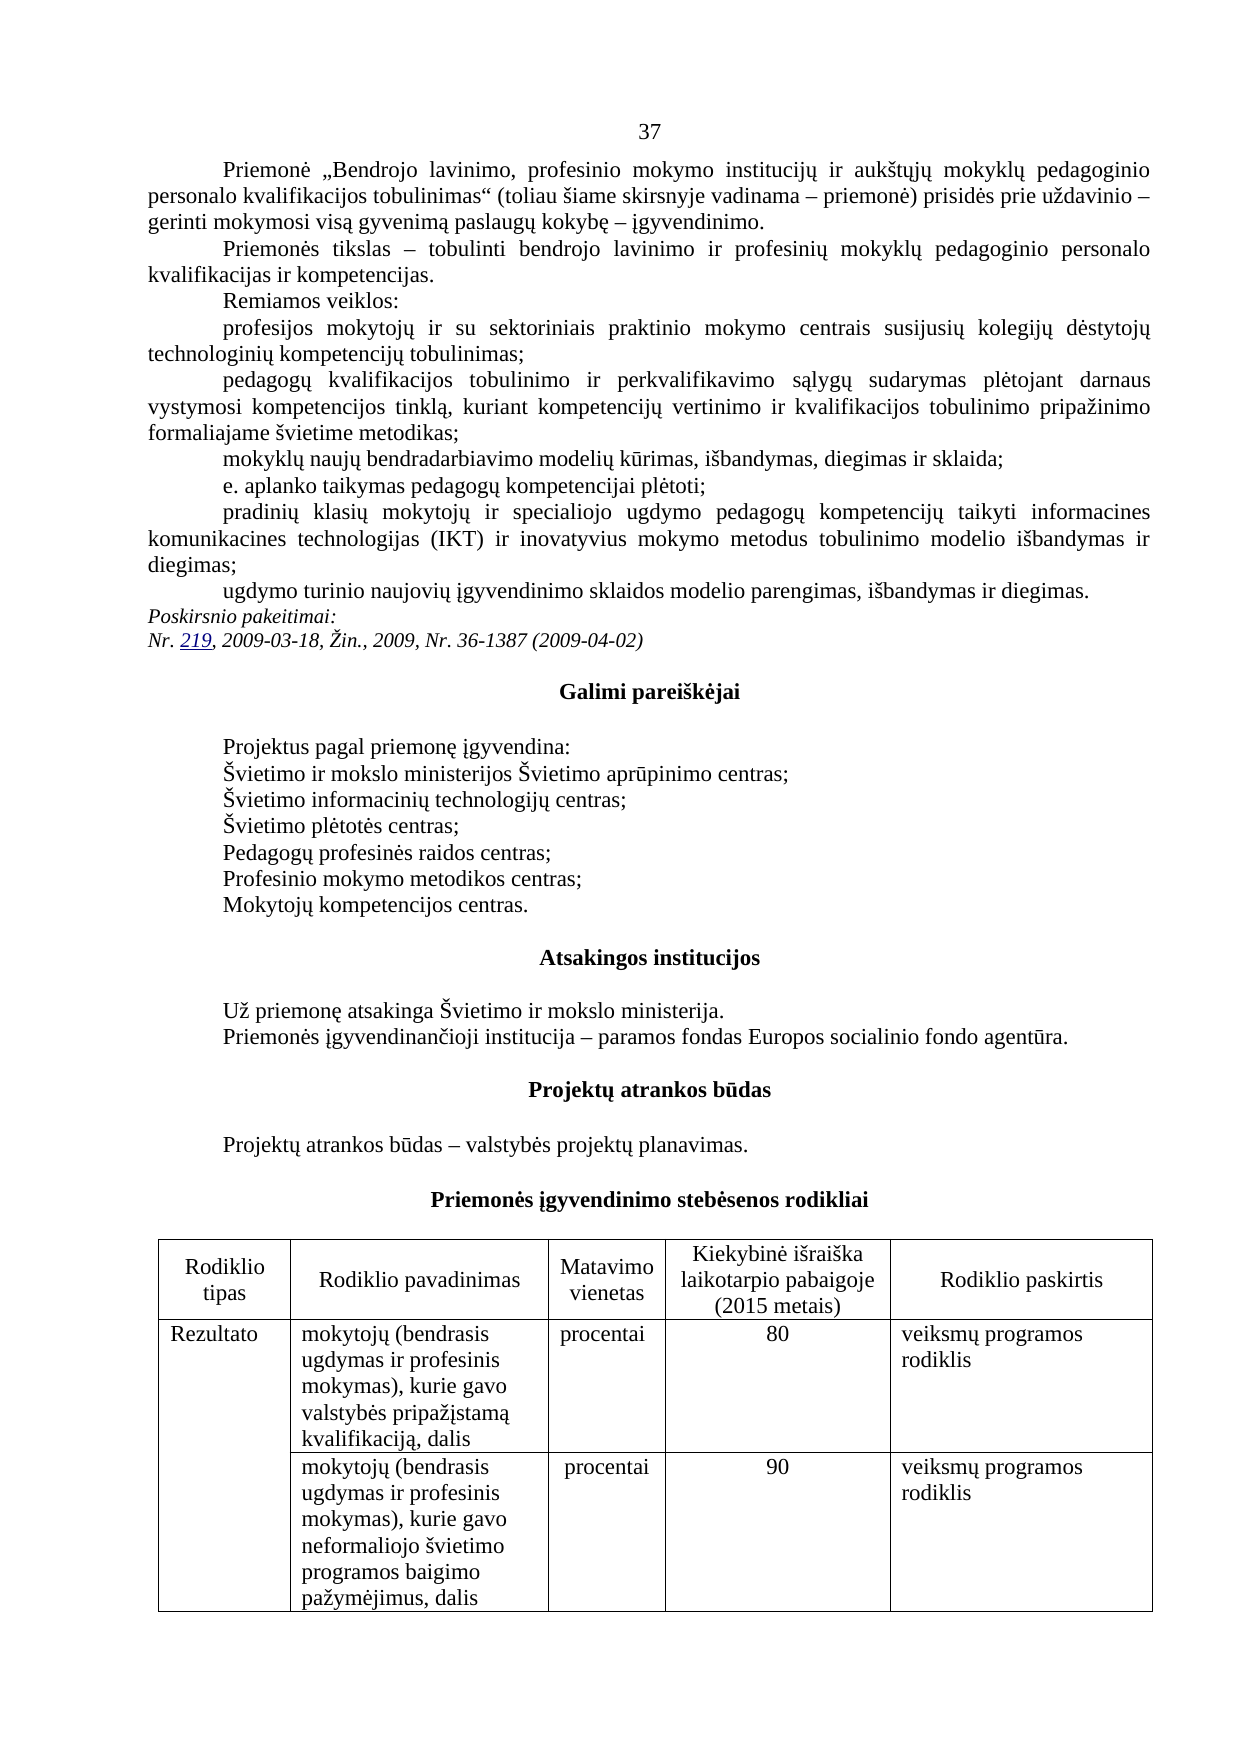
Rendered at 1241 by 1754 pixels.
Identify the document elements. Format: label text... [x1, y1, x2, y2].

text Priemonės įgyvendinimo stebėsenos rodikliai [148, 1186, 1152, 1212]
table_header Matavimo vienetas [549, 1240, 665, 1319]
text Poskirsnio pakeitimai: [148, 604, 1152, 628]
table_cell procentai [549, 1320, 665, 1452]
table_cell 80 [666, 1320, 890, 1452]
table_cell 90 [666, 1453, 890, 1611]
text Mokytojų kompetencijos centras. [148, 891, 1152, 918]
text e. aplanko taikymas pedagogų kompetencijai plėtoti; [148, 472, 1152, 498]
text mokyklų naujų bendradarbiavimo modelių kūrimas, išbandymas, diegimas ir sklaida; [148, 446, 1152, 472]
text pedagogų kvalifikacijos tobulinimo ir perkvalifikavimo sąlygų sudarymas plėtojant darnaus vystymosi kompetencijos tinklą, kuriant kompetencijų vertinimo ir kvalifikacijos tobulinimo pripažinimo formaliajame švietime metodikas; [148, 366, 1152, 446]
table_header Rodiklio tipas [159, 1240, 290, 1319]
table_header Rodiklio paskirtis [891, 1240, 1152, 1319]
text Projektų atrankos būdas [148, 1076, 1152, 1102]
text Profesinio mokymo metodikos centras; [148, 865, 1152, 891]
text Švietimo ir mokslo ministerijos Švietimo aprūpinimo centras; [148, 759, 1152, 786]
text Priemonės tikslas – tobulinti bendrojo lavinimo ir profesinių mokyklų pedagoginio personalo kvalifikacijas ir kompetencijas. [148, 235, 1152, 287]
table_header Rodiklio pavadinimas [291, 1240, 548, 1319]
text Švietimo informacinių technologijų centras; [148, 786, 1152, 812]
table_cell veiksmų programos rodiklis [891, 1453, 1152, 1611]
text Projektus pagal priemonę įgyvendina: [148, 733, 1152, 759]
text Galimi pareiškėjai [148, 678, 1152, 704]
table_cell Rezultato [159, 1320, 290, 1611]
text Priemonė „Bendrojo lavinimo, profesinio mokymo institucijų ir aukštųjų mokyklų pedagoginio personalo kvalifikacijos tobulinimas“ (toliau šiame skirsnyje vadinama – priemonė) prisidės prie uždavinio – gerinti mokymosi visą gyvenimą paslaugų kokybę – įgyvendinimo. [148, 156, 1152, 235]
text Atsakingos institucijos [148, 944, 1152, 970]
table_cell procentai [549, 1453, 665, 1611]
text Projektų atrankos būdas – valstybės projektų planavimas. [148, 1131, 1152, 1157]
table_cell mokytojų (bendrasis ugdymas ir profesinis mokymas), kurie gavo valstybės pripažįstamą kvalifikaciją, dalis [291, 1320, 548, 1452]
text ugdymo turinio naujovių įgyvendinimo sklaidos modelio parengimas, išbandymas ir diegimas. [148, 577, 1152, 604]
table_cell veiksmų programos rodiklis [891, 1320, 1152, 1452]
text pradinių klasių mokytojų ir specialiojo ugdymo pedagogų kompetencijų taikyti informacines komunikacines technologijas (IKT) ir inovatyvius mokymo metodus tobulinimo modelio išbandymas ir diegimas; [148, 498, 1152, 577]
text profesijos mokytojų ir su sektoriniais praktinio mokymo centrais susijusių kolegijų dėstytojų technologinių kompetencijų tobulinimas; [148, 314, 1152, 366]
text Remiamos veiklos: [148, 287, 1152, 314]
text Nr. 219, 2009-03-18, Žin., 2009, Nr. 36-1387 (2009-04-02) [148, 628, 1152, 652]
text Už priemonę atsakinga Švietimo ir mokslo ministerija. [148, 997, 1152, 1023]
text Pedagogų profesinės raidos centras; [148, 839, 1152, 865]
table_header Kiekybinė išraiška laikotarpio pabaigoje (2015 metais) [666, 1240, 890, 1319]
text Švietimo plėtotės centras; [148, 812, 1152, 839]
table_cell mokytojų (bendrasis ugdymas ir profesinis mokymas), kurie gavo neformaliojo švietimo programos baigimo pažymėjimus, dalis [291, 1453, 548, 1611]
text Priemonės įgyvendinančioji institucija – paramos fondas Europos socialinio fondo agentūra. [148, 1023, 1152, 1049]
